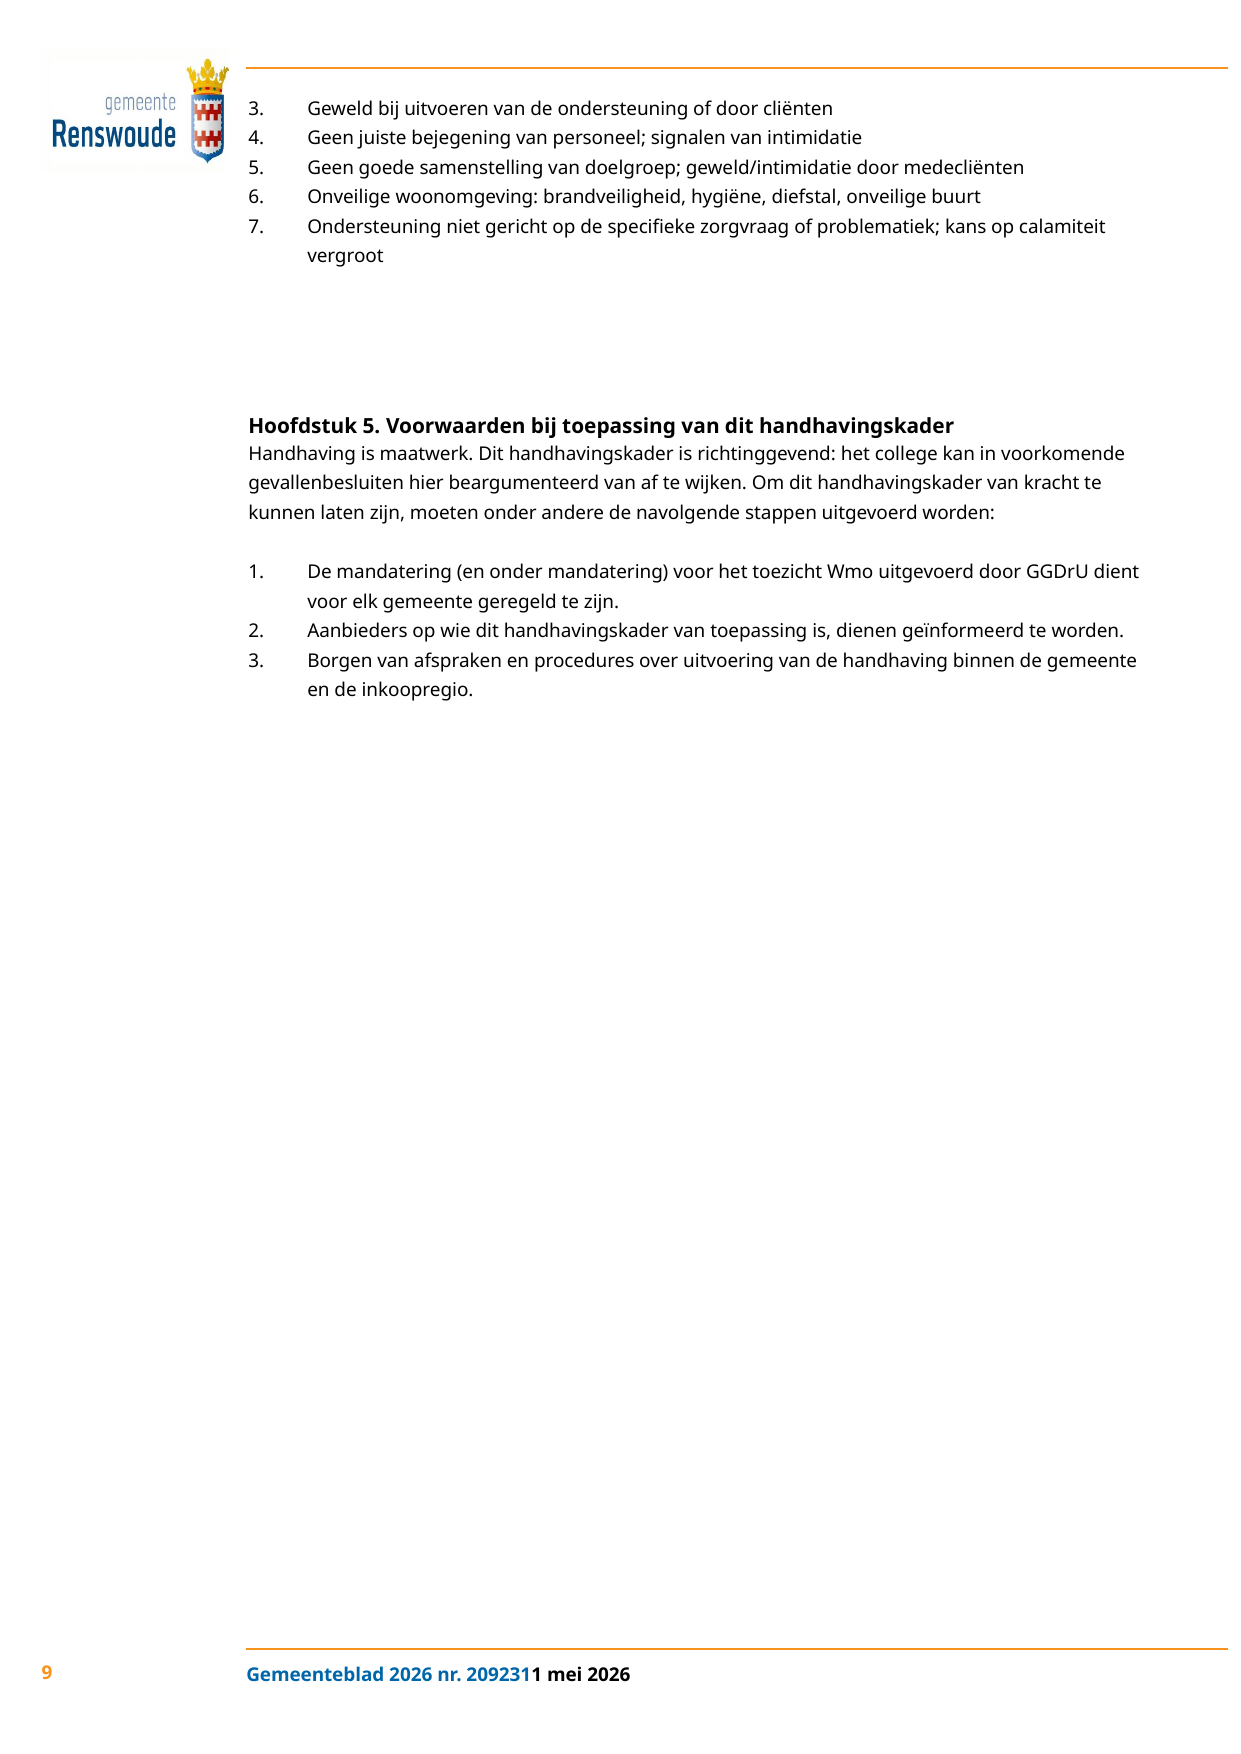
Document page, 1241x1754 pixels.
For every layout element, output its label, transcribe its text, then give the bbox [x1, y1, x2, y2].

text Handhaving is maatwerk. Dit handhavingskader is richtinggevend: het college kan in voorkomende gevallenbesluiten hier beargumenteerd van af te wijken. Om dit handhavingskader van kracht te kunnen laten zijn, moeten onder andere de navolgende stappen uitgevoerd worden: [248, 440, 1152, 525]
text Hoofdstuk 5. Voorwaarden bij toepassing van dit handhavingskader [248, 411, 1152, 440]
list Ondersteuning niet gericht op de specifieke zorgvraag of problematiek; kans op calamiteit vergroot [248, 213, 1152, 268]
list Geen juiste bejegening van personeel; signalen van intimidatie [248, 124, 1152, 150]
list Aanbieders op wie dit handhavingskader van toepassing is, dienen geïnformeerd te worden. [248, 617, 1152, 643]
list De mandatering (en onder mandatering) voor het toezicht Wmo uitgevoerd door GGDrU dient voor elk gemeente geregeld te zijn. [248, 558, 1152, 613]
list Geweld bij uitvoeren van de ondersteuning of door cliënten [248, 95, 1152, 121]
picture [41, 47, 231, 172]
list Borgen van afspraken en procedures over uitvoering van de handhaving binnen de gemeente en de inkoopregio. [248, 647, 1152, 702]
list Geen goede samenstelling van doelgroep; geweld/intimidatie door medecliënten [248, 154, 1152, 180]
list Onveilige woonomgeving: brandveiligheid, hygiëne, diefstal, onveilige buurt [248, 183, 1152, 209]
